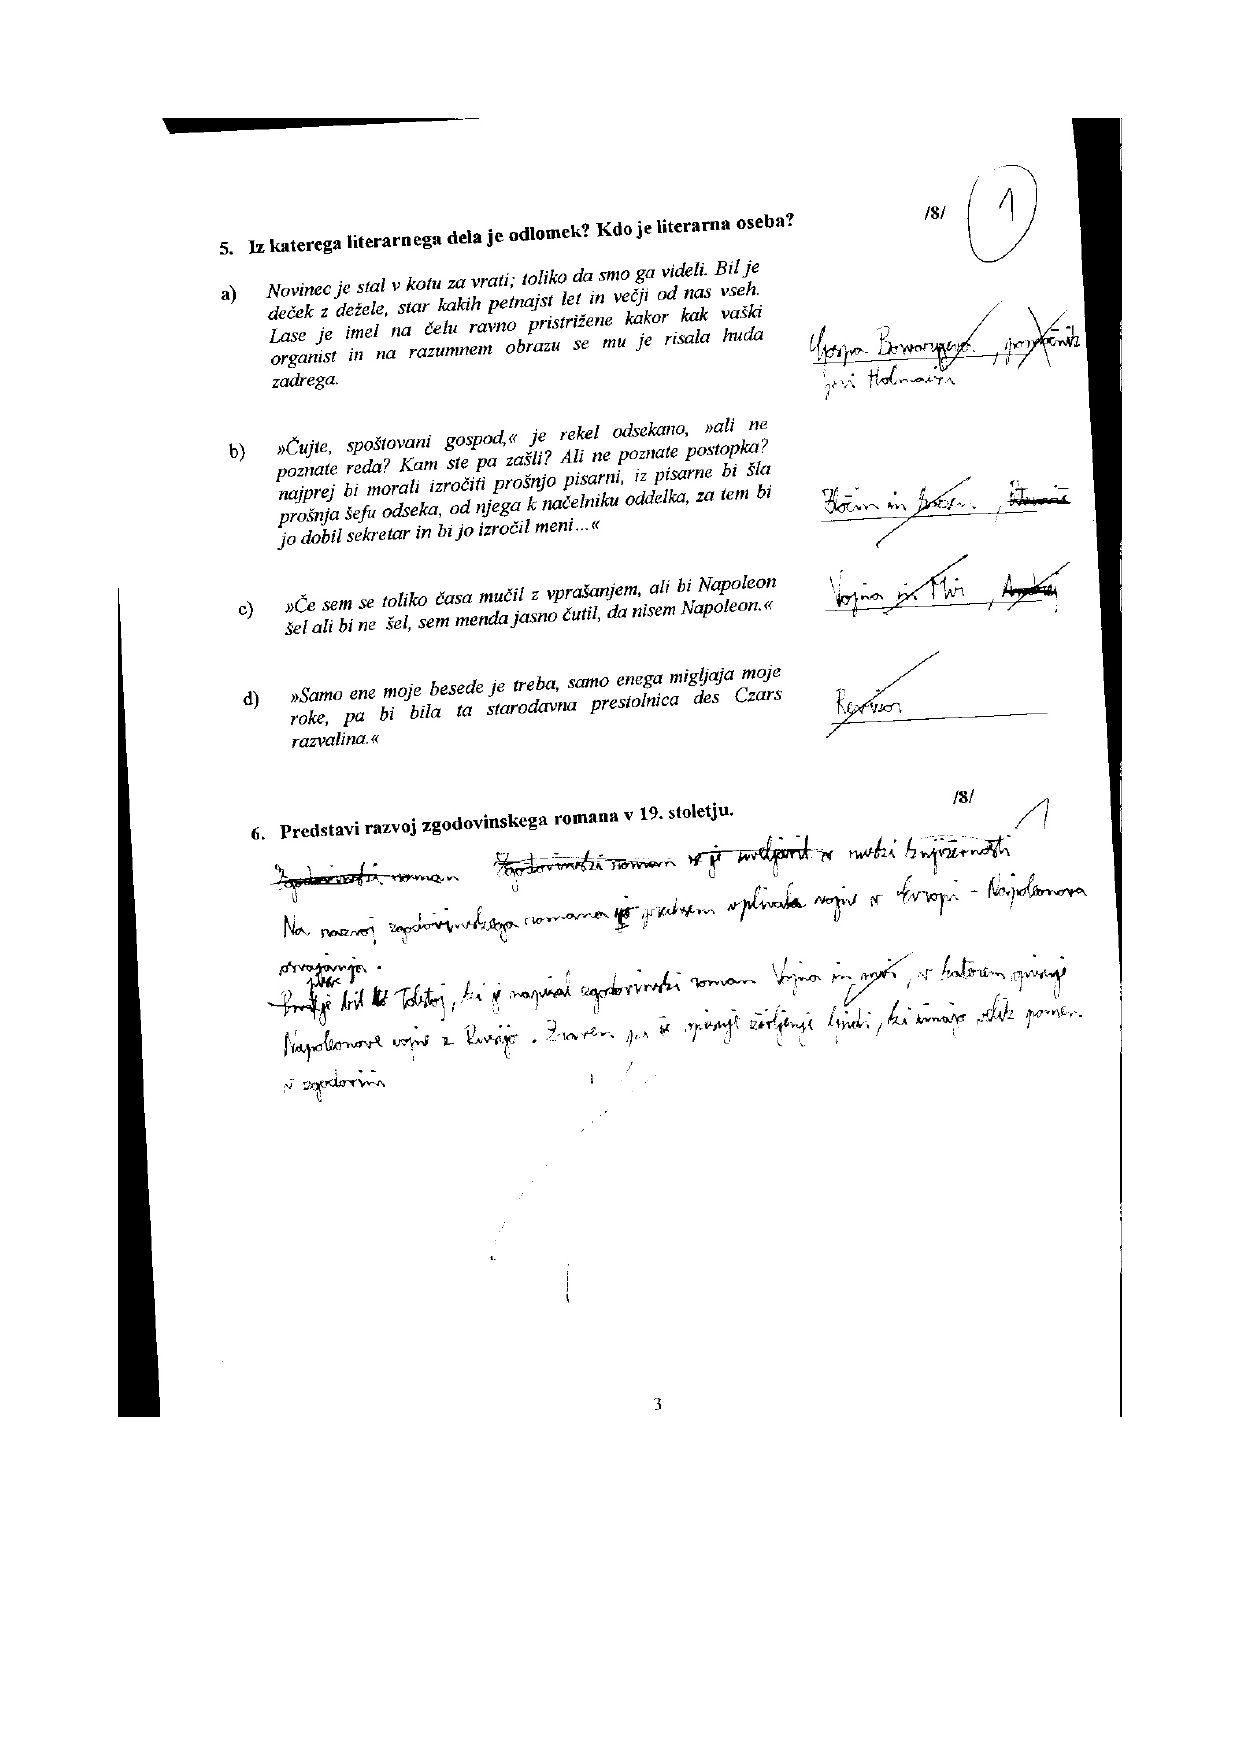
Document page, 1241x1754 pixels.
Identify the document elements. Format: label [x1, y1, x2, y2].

picture [118, 118, 1122, 1417]
